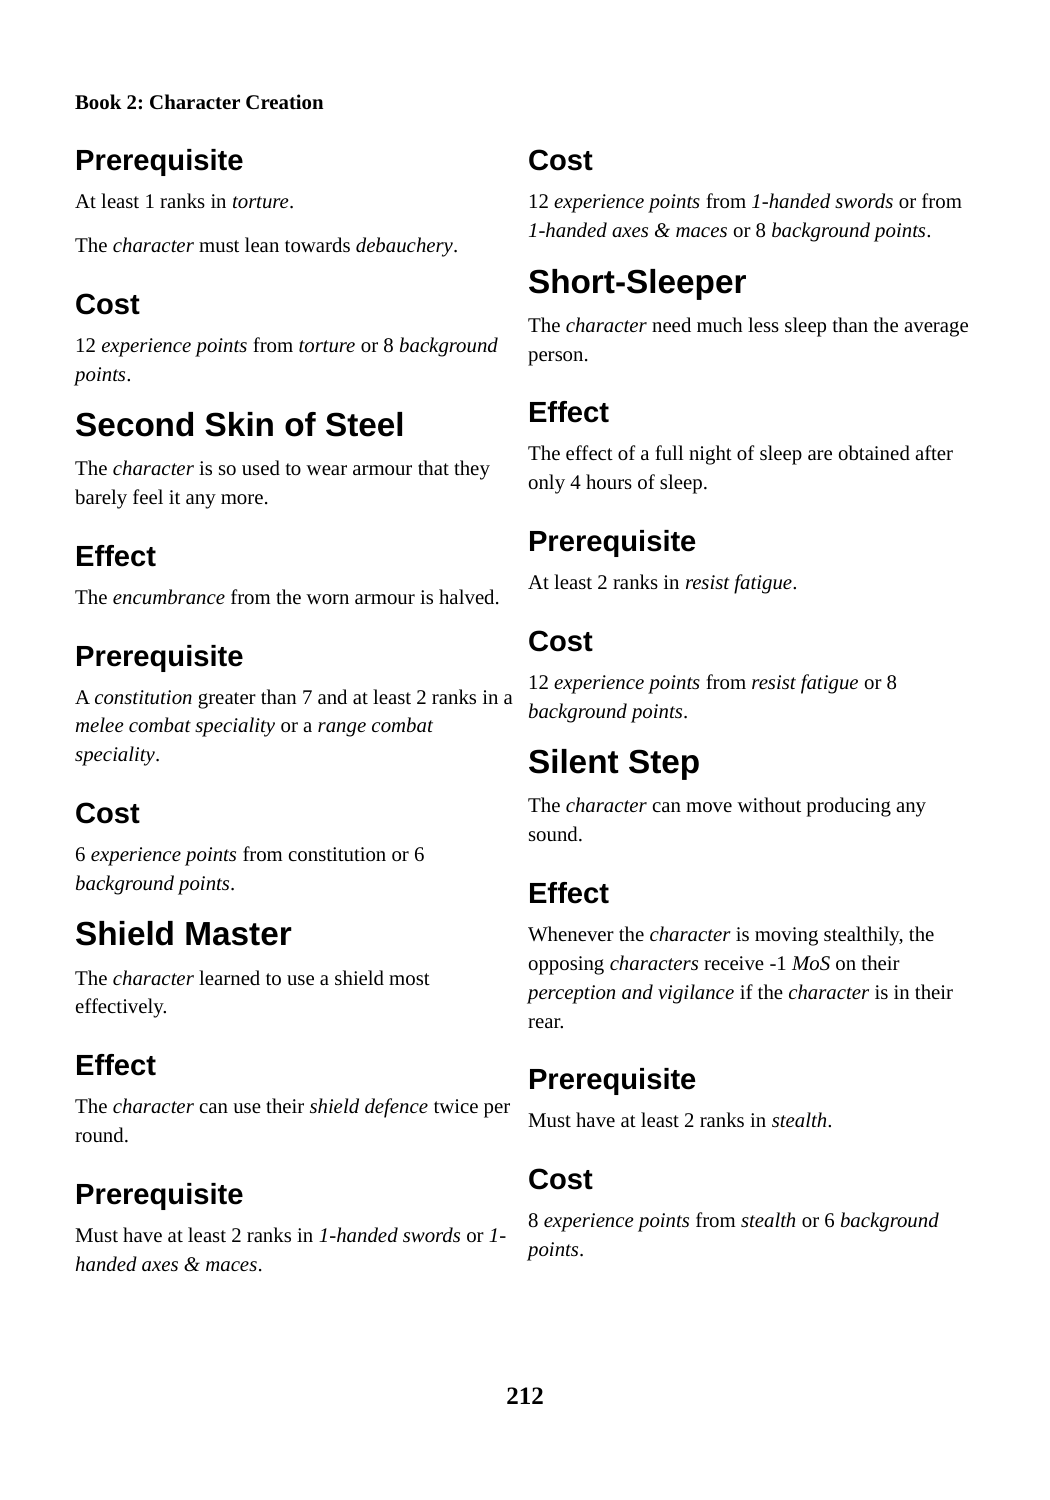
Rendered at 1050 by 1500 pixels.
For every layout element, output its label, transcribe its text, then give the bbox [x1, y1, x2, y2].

subtitle Prerequisite [528, 1062, 975, 1096]
text A constitution greater than 7 and at least 2 ranks in a melee combat speciality or a range combat speciality. [75, 684, 522, 766]
subtitle Prerequisite [528, 524, 975, 558]
text The character learned to use a shield most effectively. [75, 965, 522, 1018]
subtitle Cost [528, 143, 975, 177]
subtitle Effect [75, 1048, 522, 1082]
subtitle Prerequisite [75, 638, 522, 672]
text Whenever the character is moving stealthily, the opposing characters receive -1 MoS on their perception and vigilance if the character is in their rear. [528, 922, 975, 1033]
subtitle Cost [75, 287, 522, 320]
subtitle Effect [528, 876, 975, 909]
subtitle Silent Step [528, 742, 975, 781]
text The character can use their shield defence twice per round. [75, 1094, 522, 1147]
text 12 experience points from torture or 8 background points. [75, 333, 522, 386]
text Must have at least 2 ranks in 1-handed swords or 1-handed axes & maces. [75, 1223, 522, 1276]
subtitle Cost [528, 1162, 975, 1196]
text The character must lean towards debauchery. [75, 233, 522, 257]
text 8 experience points from stealth or 6 background points. [528, 1208, 975, 1261]
text 12 experience points from resist fatigue or 8 background points. [528, 670, 975, 723]
text 12 experience points from 1-handed swords or from 1-handed axes & maces or 8 background points. [528, 189, 975, 242]
subtitle Short-Sleeper [528, 262, 975, 300]
subtitle Second Skin of Steel [75, 405, 522, 443]
subtitle Prerequisite [75, 1177, 522, 1210]
text Must have at least 2 ranks in stealth. [528, 1108, 975, 1132]
text At least 1 ranks in torture. [75, 189, 522, 213]
text The character need much less sleep than the average person. [528, 313, 975, 366]
text The character is so used to wear armour that they barely feel it any more. [75, 456, 522, 509]
text The effect of a full night of sleep are obtained after only 4 hours of sleep. [528, 441, 975, 494]
text 6 experience points from constitution or 6 background points. [75, 842, 522, 895]
subtitle Cost [528, 624, 975, 657]
subtitle Effect [75, 539, 522, 572]
subtitle Effect [528, 395, 975, 429]
text The character can move without producing any sound. [528, 793, 975, 846]
text The encumbrance from the worn armour is halved. [75, 585, 522, 609]
subtitle Shield Master [75, 914, 522, 953]
subtitle Cost [75, 796, 522, 830]
text At least 2 ranks in resist fatigue. [528, 570, 975, 594]
subtitle Prerequisite [75, 143, 522, 177]
